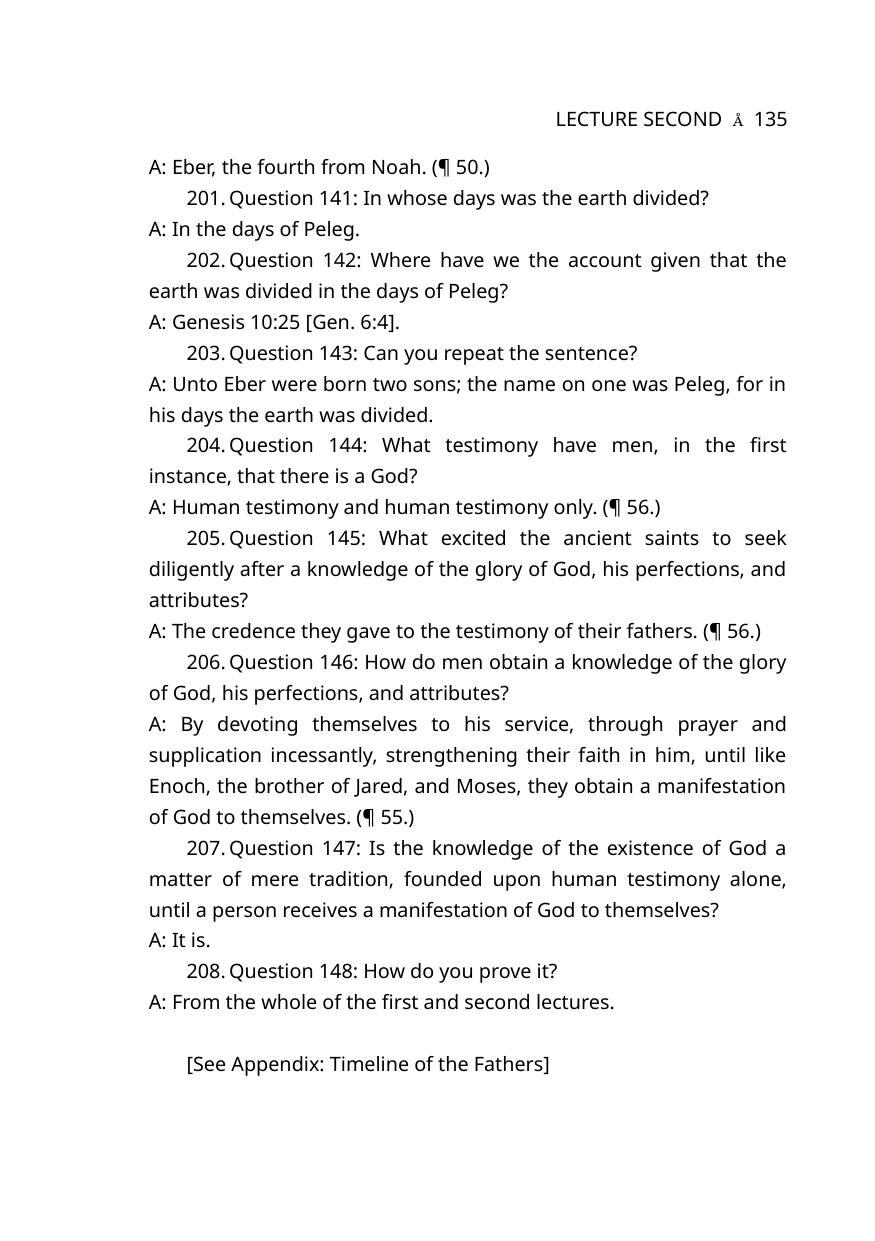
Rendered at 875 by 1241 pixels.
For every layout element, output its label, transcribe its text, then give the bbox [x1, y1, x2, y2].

text 206. Question 146: How do men obtain a knowledge of the glory of God, his perfections, and attributes? [149, 648, 787, 706]
text 204. Question 144: What testimony have men, in the first instance, that there is a God? [149, 432, 787, 490]
text 208. Question 148: How do you prove it? [149, 958, 787, 985]
text A: The credence they gave to the testimony of their fathers. (¶ 56.) [149, 617, 787, 644]
text A: Unto Eber were born two sons; the name on one was Peleg, for in his days the earth was divided. [149, 370, 787, 428]
text A: From the whole of the first and second lectures. [149, 989, 787, 1016]
text A: By devoting themselves to his service, through prayer and supplication incessantly, strengthening their faith in him, until like Enoch, the brother of Jared, and Moses, they obtain a manifestation of God to themselves. (¶ 55.) [149, 710, 787, 830]
text A: It is. [149, 927, 787, 954]
text A: Eber, the fourth from Noah. (¶ 50.) [149, 153, 787, 180]
text 205. Question 145: What excited the ancient saints to seek diligently after a knowledge of the glory of God, his perfections, and attributes? [149, 524, 787, 613]
text A: Genesis 10:25 [Gen. 6:4]. [149, 308, 787, 335]
text 202. Question 142: Where have we the account given that the earth was divided in the days of Peleg? [149, 246, 787, 304]
text 201. Question 141: In whose days was the earth divided? [149, 184, 787, 211]
text [See Appendix: Timeline of the Fathers] [149, 1051, 787, 1077]
text 207. Question 147: Is the knowledge of the existence of God a matter of mere tradition, founded upon human testimony alone, until a person receives a manifestation of God to themselves? [149, 834, 787, 923]
text A: Human testimony and human testimony only. (¶ 56.) [149, 494, 787, 521]
text A: In the days of Peleg. [149, 215, 787, 242]
text 203. Question 143: Can you repeat the sentence? [149, 339, 787, 366]
